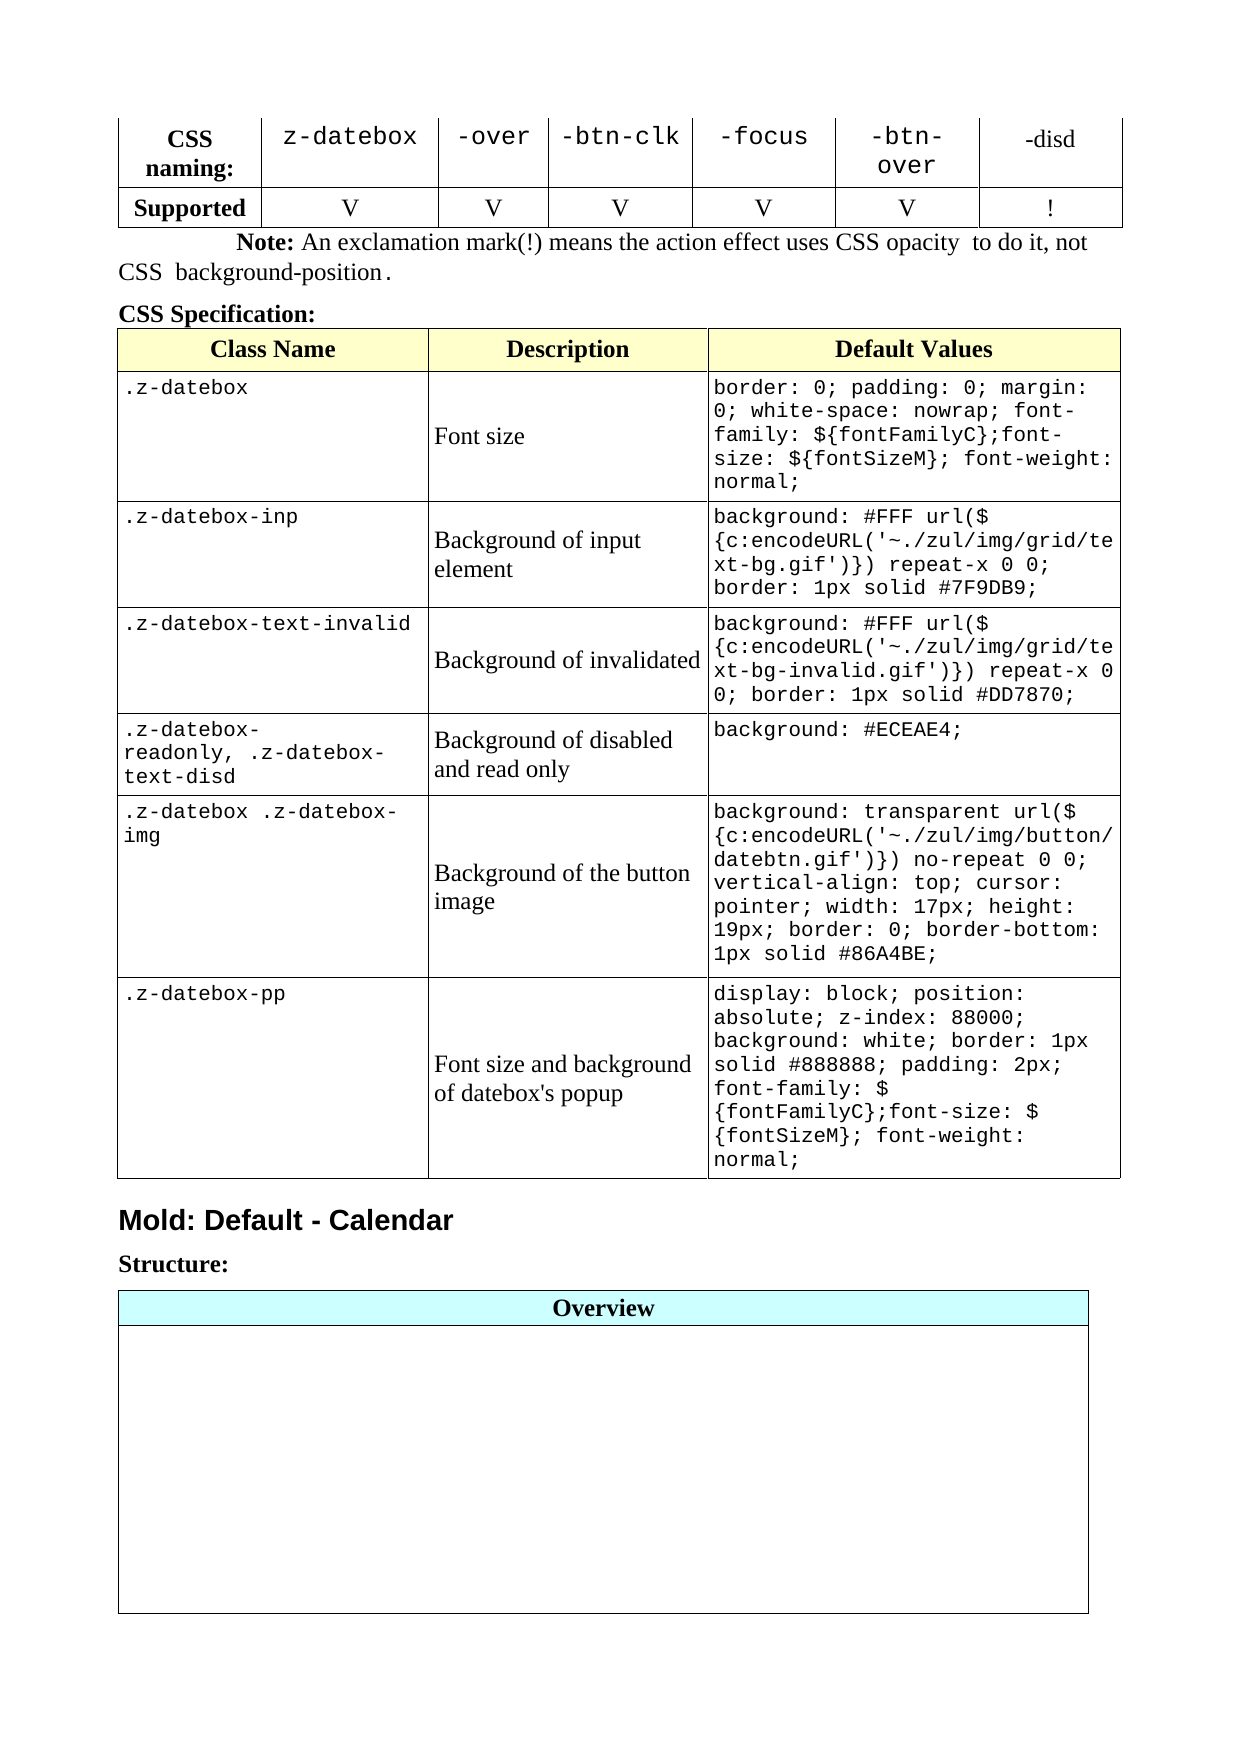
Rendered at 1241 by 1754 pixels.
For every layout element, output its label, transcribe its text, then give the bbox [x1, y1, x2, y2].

table_cell border: 0; padding: 0; margin: 0; white-space: nowrap; font-family: ${fontFamilyC};font-size: ${fontSizeM}; font-weight: normal; [709, 372, 1120, 501]
table_cell [119, 1326, 1088, 1613]
table_cell .z-datebox-pp [118, 978, 428, 1178]
table_cell -focus [693, 118, 835, 187]
table_header Description [429, 329, 707, 371]
table_cell V [262, 188, 438, 227]
subtitle Mold: Default - Calendar [118, 1203, 1122, 1237]
table_cell Background of input element [429, 502, 707, 607]
text Note: An exclamation mark(!) means the action effect uses CSS opacity to do it, not CSS background-position. [118, 228, 1122, 287]
table_cell Font size and background of datebox's popup [429, 978, 707, 1178]
table_header Default Values [709, 329, 1120, 371]
table_cell .z-datebox .z-datebox-img [118, 796, 428, 977]
table_cell .z-datebox-text-invalid [118, 608, 428, 713]
table_cell Background of the button image [429, 796, 707, 977]
table_cell background: transparent url(${c:encodeURL('~./zul/img/button/datebtn.gif')}) no-repeat 0 0; vertical-align: top; cursor: pointer; width: 17px; height: 19px; border: 0; border-bottom: 1px solid #86A4BE; [709, 796, 1120, 977]
table_cell display: block; position: absolute; z-index: 88000; background: white; border: 1px solid #888888; padding: 2px; font-family: ${fontFamilyC};font-size: ${fontSizeM}; font-weight: normal; [709, 978, 1120, 1178]
table_cell background: #FFF url(${c:encodeURL('~./zul/img/grid/text-bg-invalid.gif')}) repeat-x 0 0; border: 1px solid #DD7870; [709, 608, 1120, 713]
table_cell .z-datebox-inp [118, 502, 428, 607]
text Structure: [118, 1249, 1122, 1278]
table_cell -btn-clk [549, 118, 692, 187]
table_cell .z-datebox-readonly, .z-datebox-text-disd [118, 714, 428, 795]
table_cell -over [439, 118, 548, 187]
table_header Class Name [118, 329, 428, 371]
table_cell .z-datebox [118, 372, 428, 501]
table_cell ! [980, 188, 1122, 227]
table_cell background: #ECEAE4; [709, 714, 1120, 795]
table_header Overview [119, 1291, 1088, 1325]
table_cell V [836, 188, 978, 227]
table_cell Supported [119, 188, 261, 227]
table_cell Background of invalidated [429, 608, 707, 713]
table_cell CSS naming: [119, 118, 261, 187]
table_cell V [549, 188, 692, 227]
table_cell Background of disabled and read only [429, 714, 707, 795]
table_cell -disd [980, 118, 1122, 187]
table_cell background: #FFF url(${c:encodeURL('~./zul/img/grid/text-bg.gif')}) repeat-x 0 0; border: 1px solid #7F9DB9; [709, 502, 1120, 607]
table_cell V [439, 188, 548, 227]
table_cell Font size [429, 372, 707, 501]
table_cell z-datebox [262, 118, 438, 187]
table_cell V [693, 188, 835, 227]
table_cell -btn-over [836, 118, 978, 187]
text CSS Specification: [118, 299, 1122, 328]
